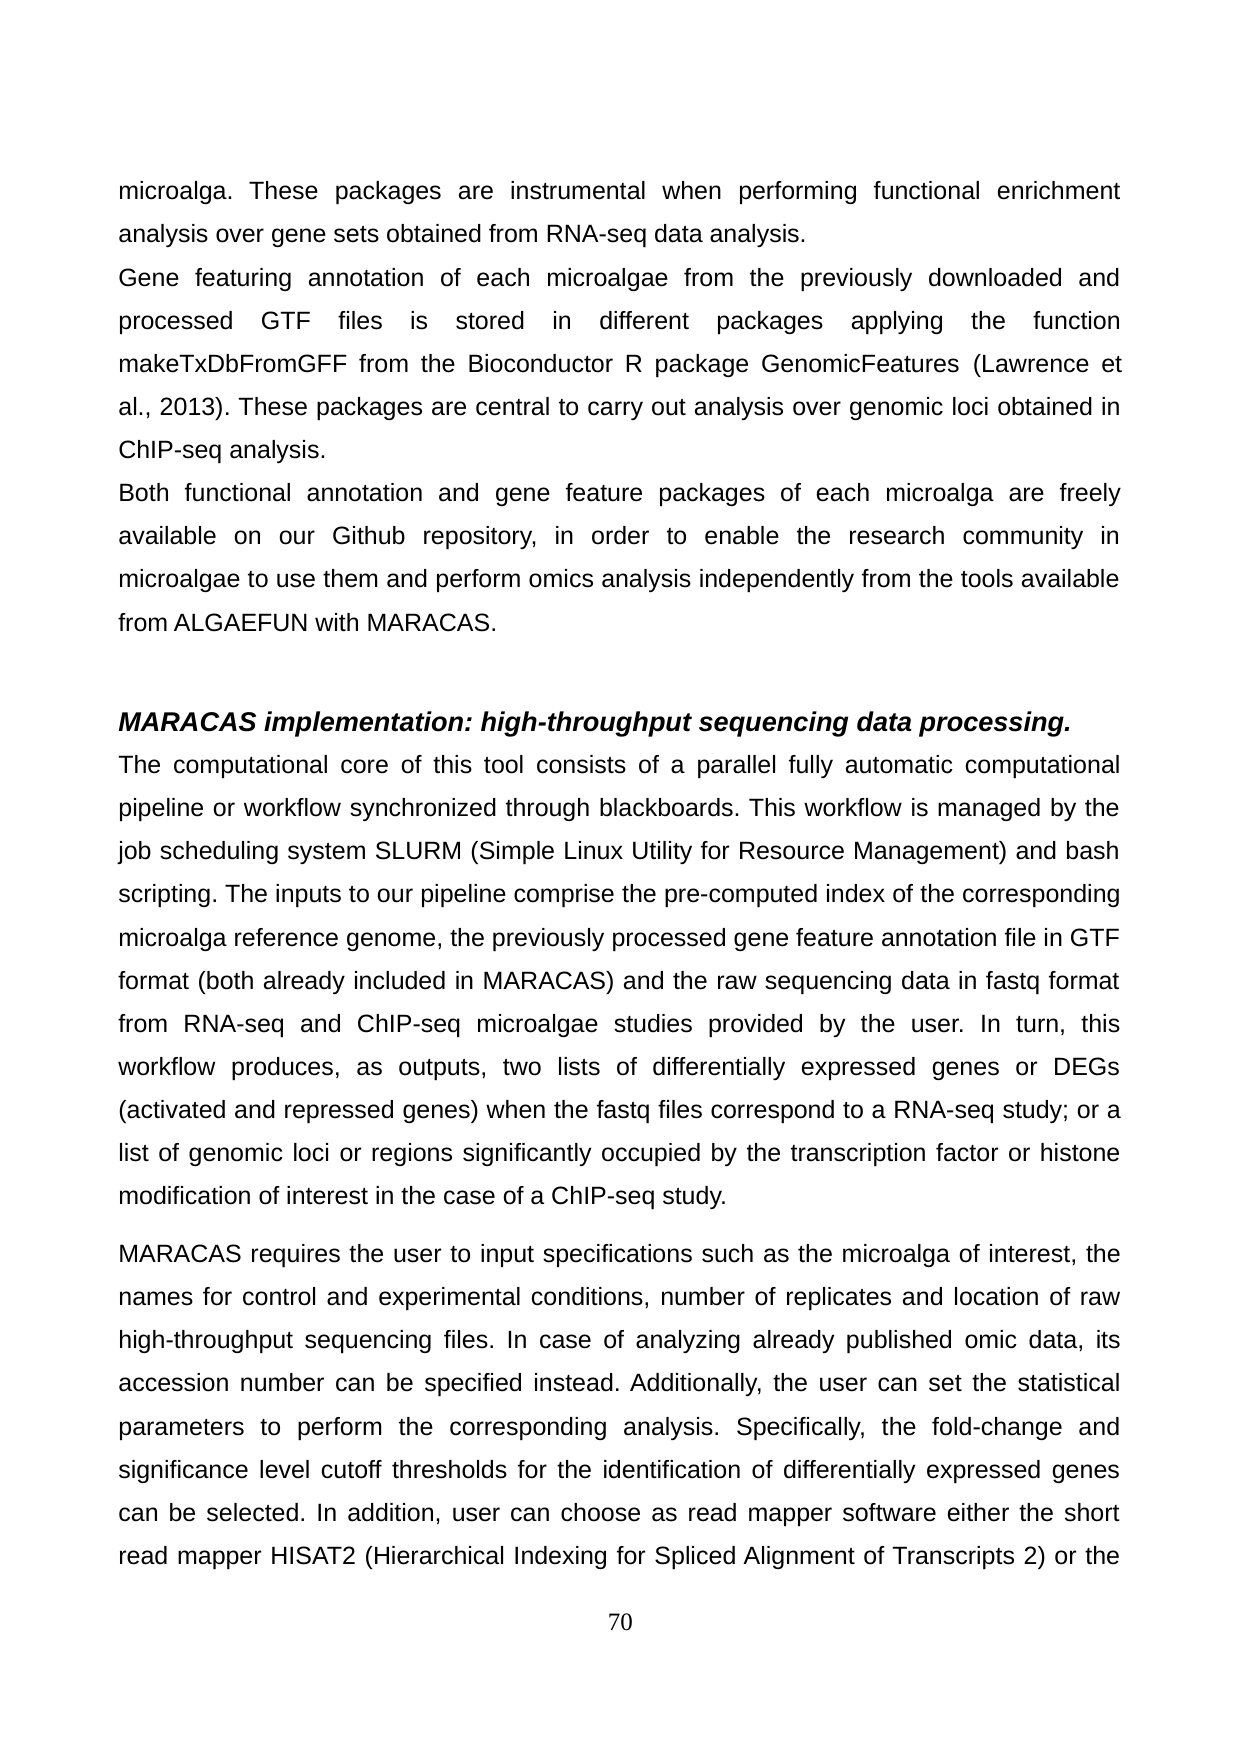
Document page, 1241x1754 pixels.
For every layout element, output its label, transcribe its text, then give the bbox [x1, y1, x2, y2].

text The computational core of this tool consists of a parallel fully automatic computational pipeline or workflow synchronized through blackboards. This workflow is managed by the job scheduling system SLURM (Simple Linux Utility for Resource Management) and bash scripting. The inputs to our pipeline comprise the pre-computed index of the corresponding microalga reference genome, the previously processed gene feature annotation file in GTF format (both already included in MARACAS) and the raw sequencing data in fastq format from RNA-seq and ChIP-seq microalgae studies provided by the user. In turn, this workflow produces, as outputs, two lists of differentially expressed genes or DEGs (activated and repressed genes) when the fastq files correspond to a RNA-seq study; or a list of genomic loci or regions significantly occupied by the transcription factor or histone modification of interest in the case of a ChIP-seq study. [118, 750, 1122, 1210]
subtitle MARACAS implementation: high-throughput sequencing data processing. [118, 706, 1122, 738]
text MARACAS requires the user to input specifications such as the microalga of interest, the names for control and experimental conditions, number of replicates and location of raw high-throughput sequencing files. In case of analyzing already published omic data, its accession number can be specified instead. Additionally, the user can set the statistical parameters to perform the corresponding analysis. Specifically, the fold-change and significance level cutoff thresholds for the identification of differentially expressed genes can be selected. In addition, user can choose as read mapper software either the short read mapper HISAT2 (Hierarchical Indexing for Spliced Alignment of Transcripts 2) or the [118, 1239, 1122, 1570]
text Gene featuring annotation of each microalgae from the previously downloaded and processed GTF files is stored in different packages applying the function makeTxDbFromGFF from the Bioconductor R package GenomicFeatures (Lawrence et al., 2013)⁠. These packages are central to carry out analysis over genomic loci obtained in ChIP-seq analysis. [118, 263, 1122, 464]
text microalga. These packages are instrumental when performing functional enrichment analysis over gene sets obtained from RNA-seq data analysis. [118, 176, 1122, 248]
text Both functional annotation and gene feature packages of each microalga are freely available on our Github repository, in order to enable the research community in microalgae to use them and perform omics analysis independently from the tools available from ALGAEFUN with MARACAS. [118, 478, 1122, 636]
